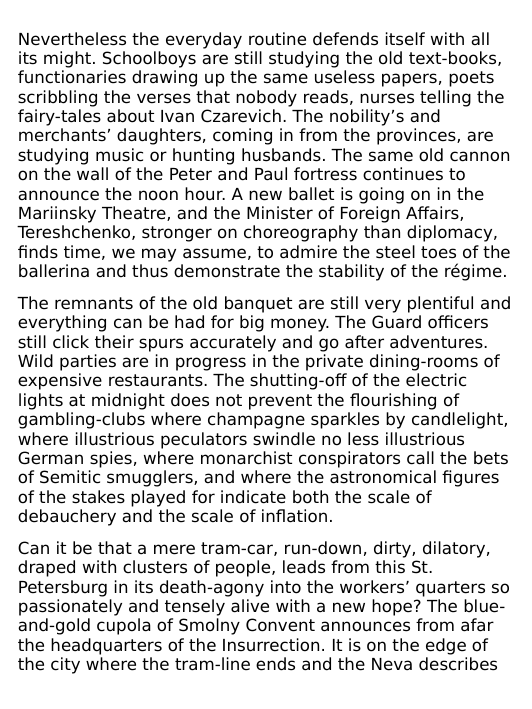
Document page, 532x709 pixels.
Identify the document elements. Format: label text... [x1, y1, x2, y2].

text Can it be that a mere tram-car, run-down, dirty, dilatory, draped with clusters of people, leads from this St. Petersburg in its death-agony into the workers’ quarters so passionately and tensely alive with a new hope? The blue-and-gold cupola of Smolny Convent announces from afar the headquarters of the Insurrection. It is on the edge of the city where the tram-line ends and the Neva describes [18, 539, 514, 674]
text Nevertheless the everyday routine defends itself with all its might. Schoolboys are still studying the old text-books, functionaries drawing up the same useless papers, poets scribbling the verses that nobody reads, nurses telling the fairy-tales about Ivan Czarevich. The nobility’s and merchants’ daughters, coming in from the provinces, are studying music or hunting husbands. The same old cannon on the wall of the Peter and Paul fortress continues to announce the noon hour. A new ballet is going on in the Mariinsky Theatre, and the Minister of Foreign Affairs, Tereshchenko, stronger on choreography than diplomacy, finds time, we may assume, to admire the steel toes of the ballerina and thus demonstrate the stability of the régime. [18, 29, 514, 281]
text The remnants of the old banquet are still very plentiful and everything can be had for big money. The Guard officers still click their spurs accurately and go after adventures. Wild parties are in progress in the private dining-rooms of expensive restaurants. The shutting-off of the electric lights at midnight does not prevent the flourishing of gambling-clubs where champagne sparkles by candlelight, where illustrious peculators swindle no less illustrious German spies, where monarchist conspirators call the bets of Semitic smugglers, and where the astronomical figures of the stakes played for indicate both the scale of debauchery and the scale of inflation. [18, 294, 514, 526]
